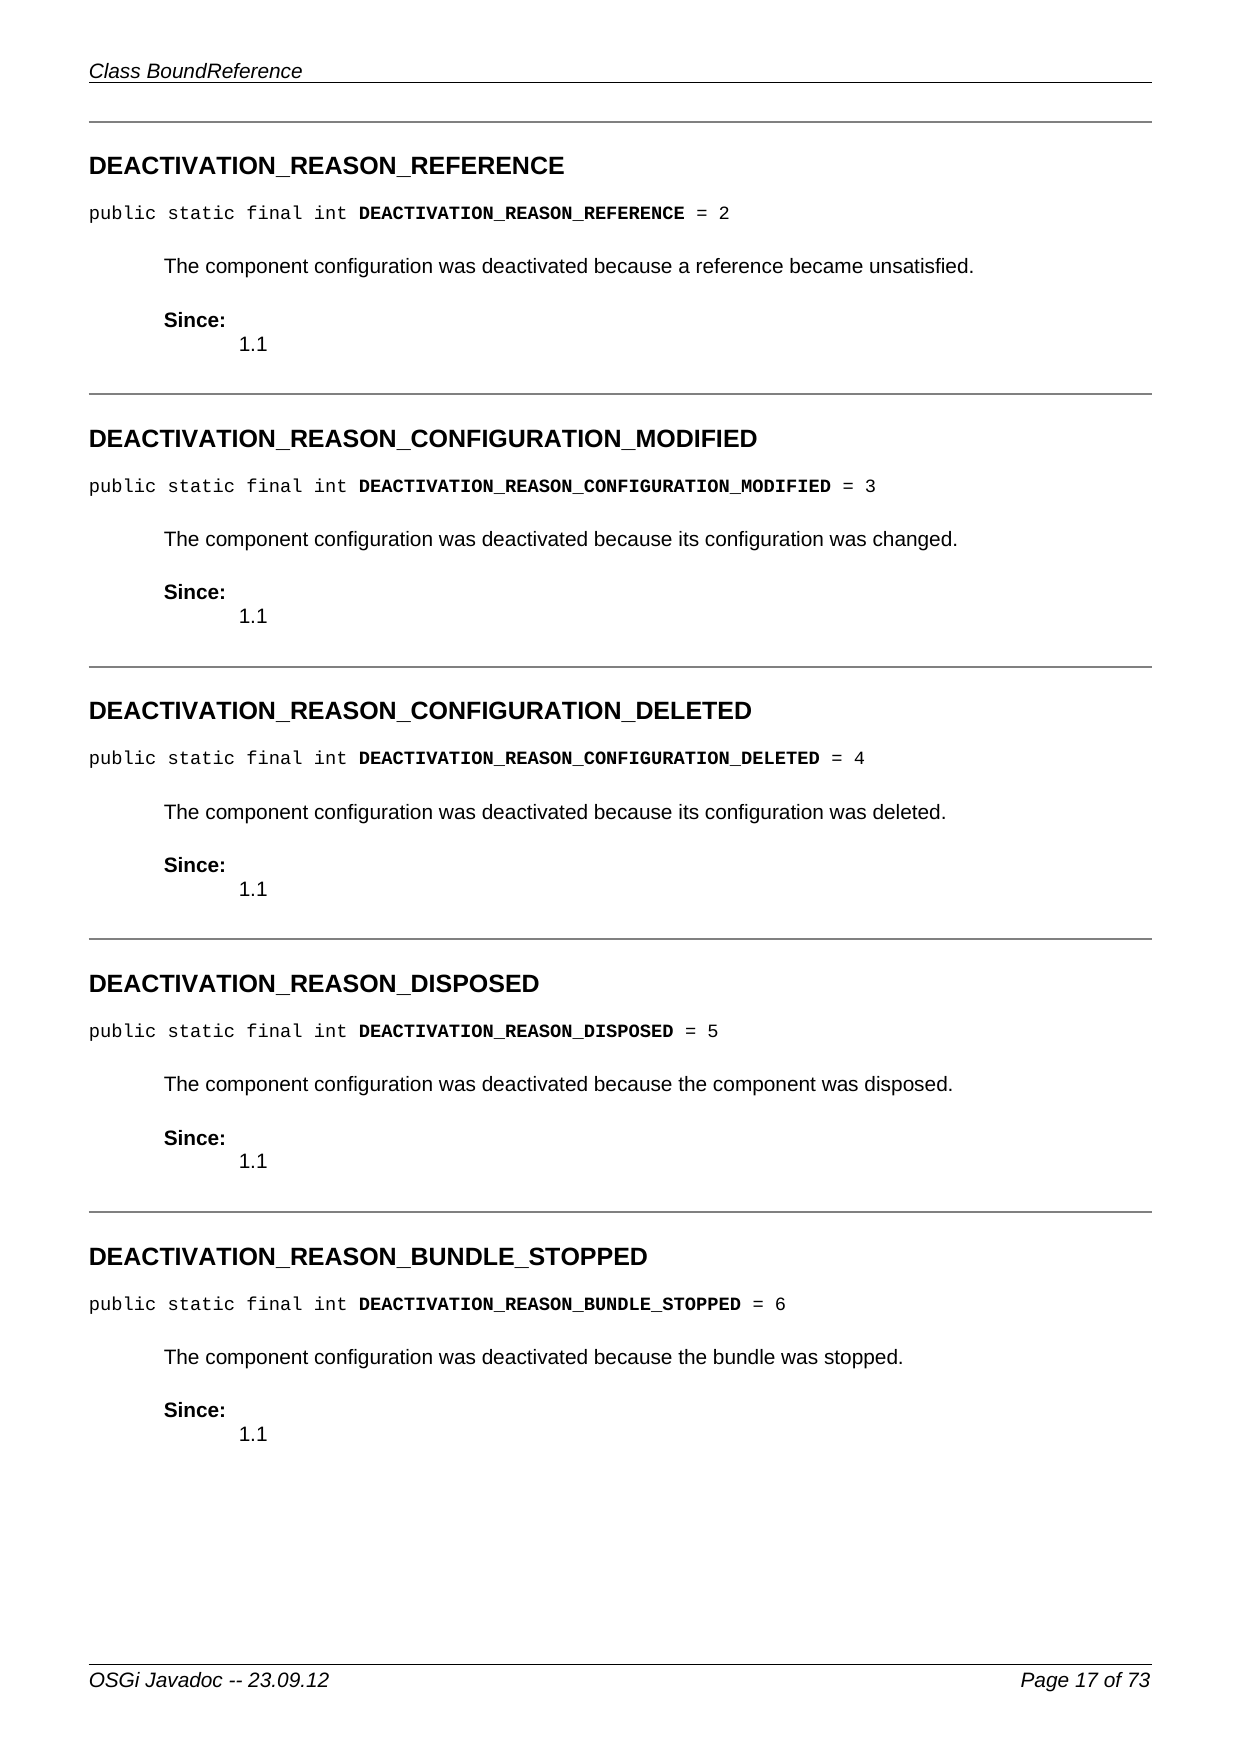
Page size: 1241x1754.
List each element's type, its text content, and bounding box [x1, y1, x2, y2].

text Since: [163, 1398, 1152, 1422]
text 1.1 [238, 604, 1152, 628]
text Since: [163, 580, 1152, 604]
subtitle DEACTIVATION_REASON_DISPOSED [88, 969, 1152, 998]
text The component configuration was deactivated because a reference became unsatisfied. [163, 254, 1152, 278]
text public static final int DEACTIVATION_REASON_BUNDLE_STOPPED = 6 [88, 1294, 1152, 1316]
text 1.1 [238, 1422, 1152, 1446]
text 1.1 [238, 1149, 1152, 1173]
text 1.1 [238, 877, 1152, 901]
text Since: [163, 307, 1152, 331]
text public static final int DEACTIVATION_REASON_DISPOSED = 5 [88, 1022, 1152, 1043]
text Since: [163, 853, 1152, 877]
text public static final int DEACTIVATION_REASON_CONFIGURATION_DELETED = 4 [88, 749, 1152, 770]
text Since: [163, 1125, 1152, 1149]
subtitle DEACTIVATION_REASON_REFERENCE [88, 151, 1152, 180]
text The component configuration was deactivated because the bundle was stopped. [163, 1345, 1152, 1369]
subtitle DEACTIVATION_REASON_CONFIGURATION_MODIFIED [88, 424, 1152, 452]
text The component configuration was deactivated because the component was disposed. [163, 1072, 1152, 1096]
text 1.1 [238, 331, 1152, 355]
text public static final int DEACTIVATION_REASON_CONFIGURATION_MODIFIED = 3 [88, 477, 1152, 498]
subtitle DEACTIVATION_REASON_BUNDLE_STOPPED [88, 1241, 1152, 1270]
text The component configuration was deactivated because its configuration was deleted. [163, 799, 1152, 823]
text public static final int DEACTIVATION_REASON_REFERENCE = 2 [88, 204, 1152, 225]
subtitle DEACTIVATION_REASON_CONFIGURATION_DELETED [88, 696, 1152, 725]
text The component configuration was deactivated because its configuration was changed. [163, 527, 1152, 551]
